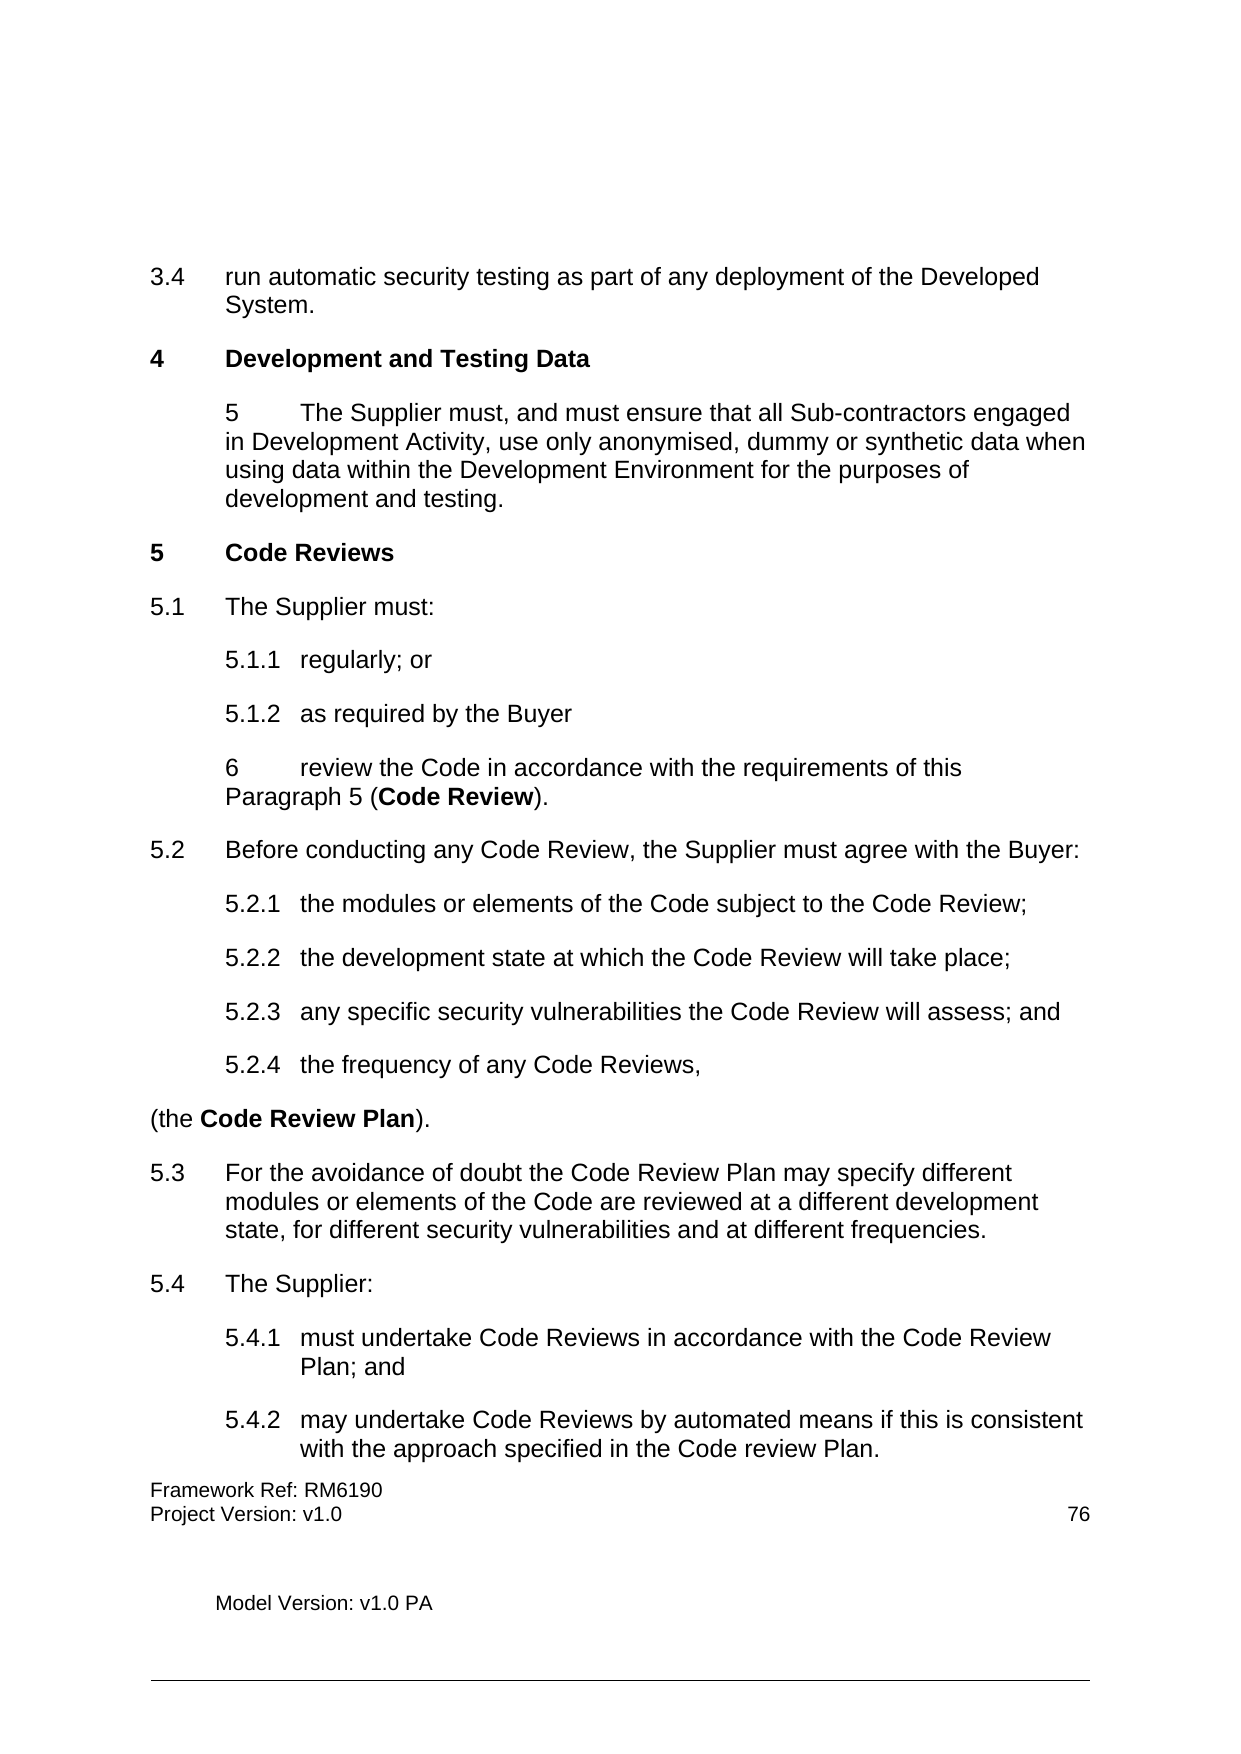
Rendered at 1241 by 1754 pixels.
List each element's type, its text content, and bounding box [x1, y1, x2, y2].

list as required by the Buyer [225, 699, 1090, 728]
list The Supplier: [150, 1269, 1090, 1298]
list regularly; or [225, 646, 1090, 674]
list the modules or elements of the Code subject to the Code Review; [225, 889, 1090, 918]
list For the avoidance of doubt the Code Review Plan may specify different modules or elements of the Code are reviewed at a different development state, for different security vulnerabilities and at different frequencies. [150, 1158, 1090, 1244]
list Development and Testing Data [150, 344, 1090, 373]
list The Supplier must: [150, 592, 1090, 621]
list The Supplier must, and must ensure that all Sub-contractors engaged in Development Activity, use only anonymised, dummy or synthetic data when using data within the Development Environment for the purposes of development and testing. [225, 398, 1090, 513]
list the frequency of any Code Reviews, [225, 1051, 1090, 1079]
list must undertake Code Reviews in accordance with the Code Review Plan; and [225, 1323, 1090, 1381]
list run automatic security testing as part of any deployment of the Developed System. [150, 262, 1090, 319]
list may undertake Code Reviews by automated means if this is consistent with the approach specified in the Code review Plan. [225, 1406, 1090, 1463]
text (the Code Review Plan). [150, 1104, 1090, 1133]
list the development state at which the Code Review will take place; [225, 943, 1090, 972]
list Before conducting any Code Review, the Supplier must agree with the Buyer: [150, 836, 1090, 864]
list review the Code in accordance with the requirements of this Paragraph 5 (Code Review). [225, 753, 1090, 811]
list any specific security vulnerabilities the Code Review will assess; and [225, 997, 1090, 1026]
list Code Reviews [150, 538, 1090, 567]
